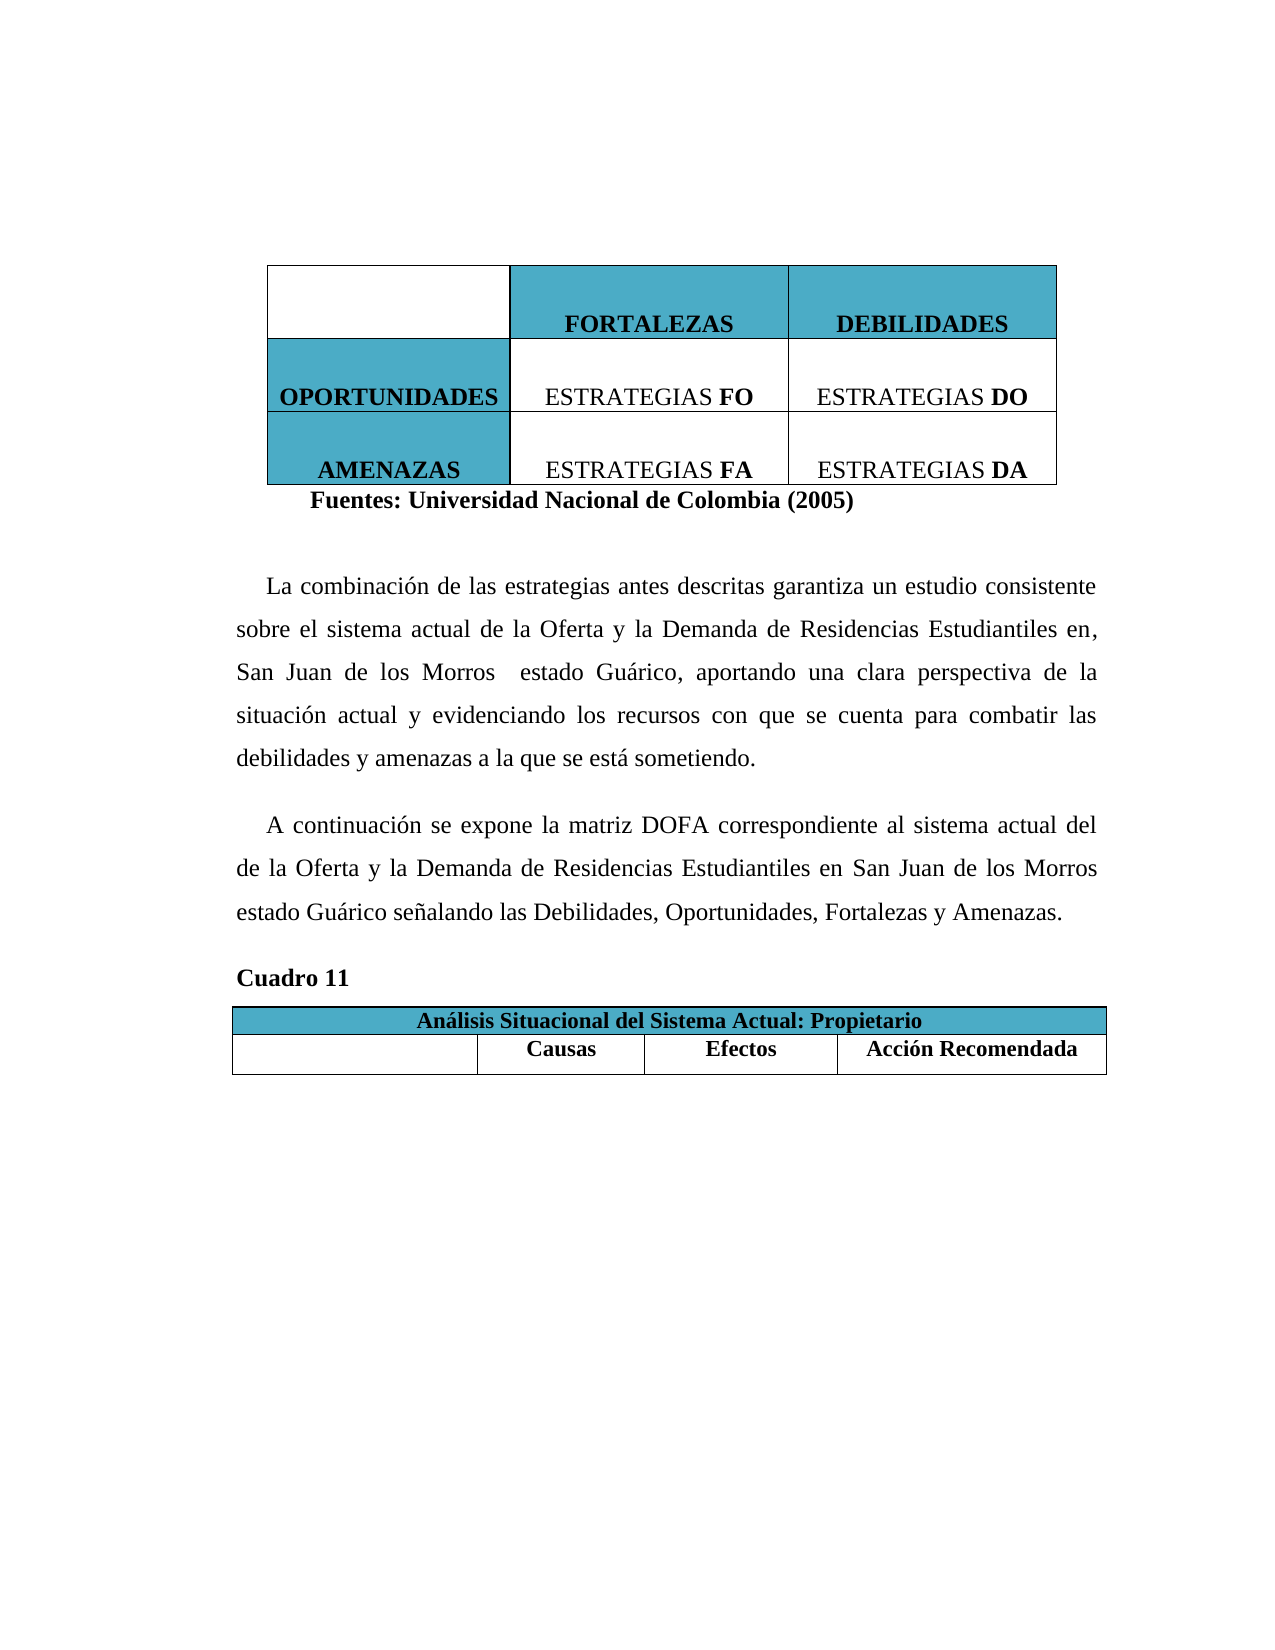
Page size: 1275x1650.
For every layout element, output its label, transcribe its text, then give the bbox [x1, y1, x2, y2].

table_header FORTALEZAS [511, 266, 788, 338]
table_cell Causas [478, 1035, 644, 1074]
table_header DEBILIDADES [789, 266, 1056, 338]
text La combinación de las estrategias antes descritas garantiza un estudio consistente sobre el sistema actual de la Oferta y la Demanda de Residencias Estudiantiles en, San Juan de los Morros estado Guárico, aportando una clara perspectiva de la situación actual y evidenciando los recursos con que se cuenta para combatir las debilidades y amenazas a la que se está sometiendo. [236, 571, 1098, 772]
table_cell ESTRATEGIAS FA [511, 412, 788, 484]
table_header Análisis Situacional del Sistema Actual: Propietario [233, 1008, 1106, 1034]
table_cell [233, 1035, 477, 1074]
table_cell ESTRATEGIAS FO [511, 339, 788, 411]
table_header [268, 266, 509, 338]
table_cell OPORTUNIDADES [268, 339, 509, 411]
table_cell Efectos [645, 1035, 837, 1074]
table_cell Acción Recomendada [838, 1035, 1106, 1074]
table_cell ESTRATEGIAS DA [789, 412, 1056, 484]
table_cell AMENAZAS [268, 412, 509, 484]
text A continuación se expone la matriz DOFA correspondiente al sistema actual del de la Oferta y la Demanda de Residencias Estudiantiles en San Juan de los Morros estado Guárico señalando las Debilidades, Oportunidades, Fortalezas y Amenazas. [236, 810, 1098, 925]
text Cuadro 11 [236, 963, 1098, 992]
text Fuentes: Universidad Nacional de Colombia (2005) [236, 485, 1098, 513]
table_cell ESTRATEGIAS DO [789, 339, 1056, 411]
